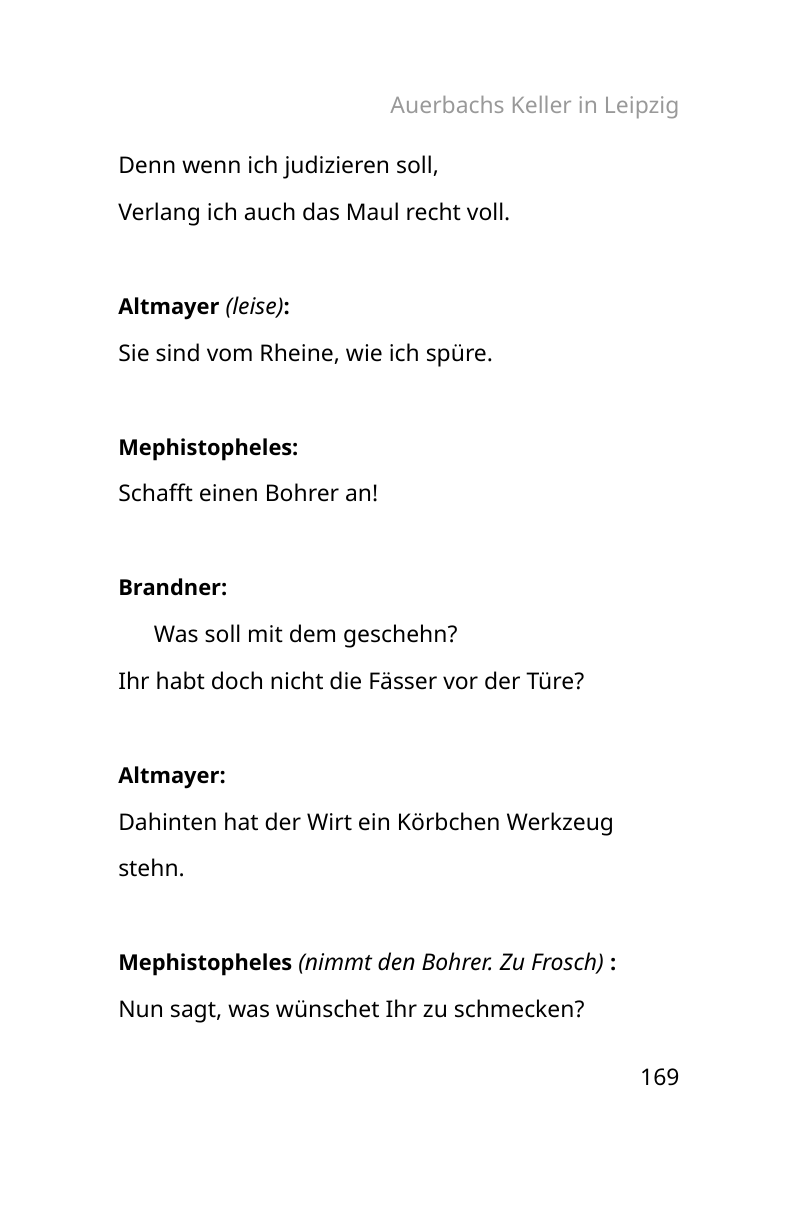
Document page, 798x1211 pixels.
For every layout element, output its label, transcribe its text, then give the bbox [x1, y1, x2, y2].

text Mephistopheles (nimmt den Bohrer. Zu Frosch) : Nun sagt, was wünschet Ihr zu schmecken? [118, 917, 679, 1024]
text Mephistopheles: Schafft einen Bohrer an! [118, 401, 679, 509]
text Altmayer: Dahinten hat der Wirt ein Körbchen Werkzeug stehn. [118, 729, 679, 884]
text Brandner: Was soll mit dem geschehn? Ihr habt doch nicht die Fässer vor der Türe? [118, 542, 679, 696]
text Altmayer (leise): Sie sind vom Rheine, wie ich spüre. [118, 261, 679, 368]
text Denn wenn ich judizieren soll, Verlang ich auch das Maul recht voll. [118, 149, 679, 227]
